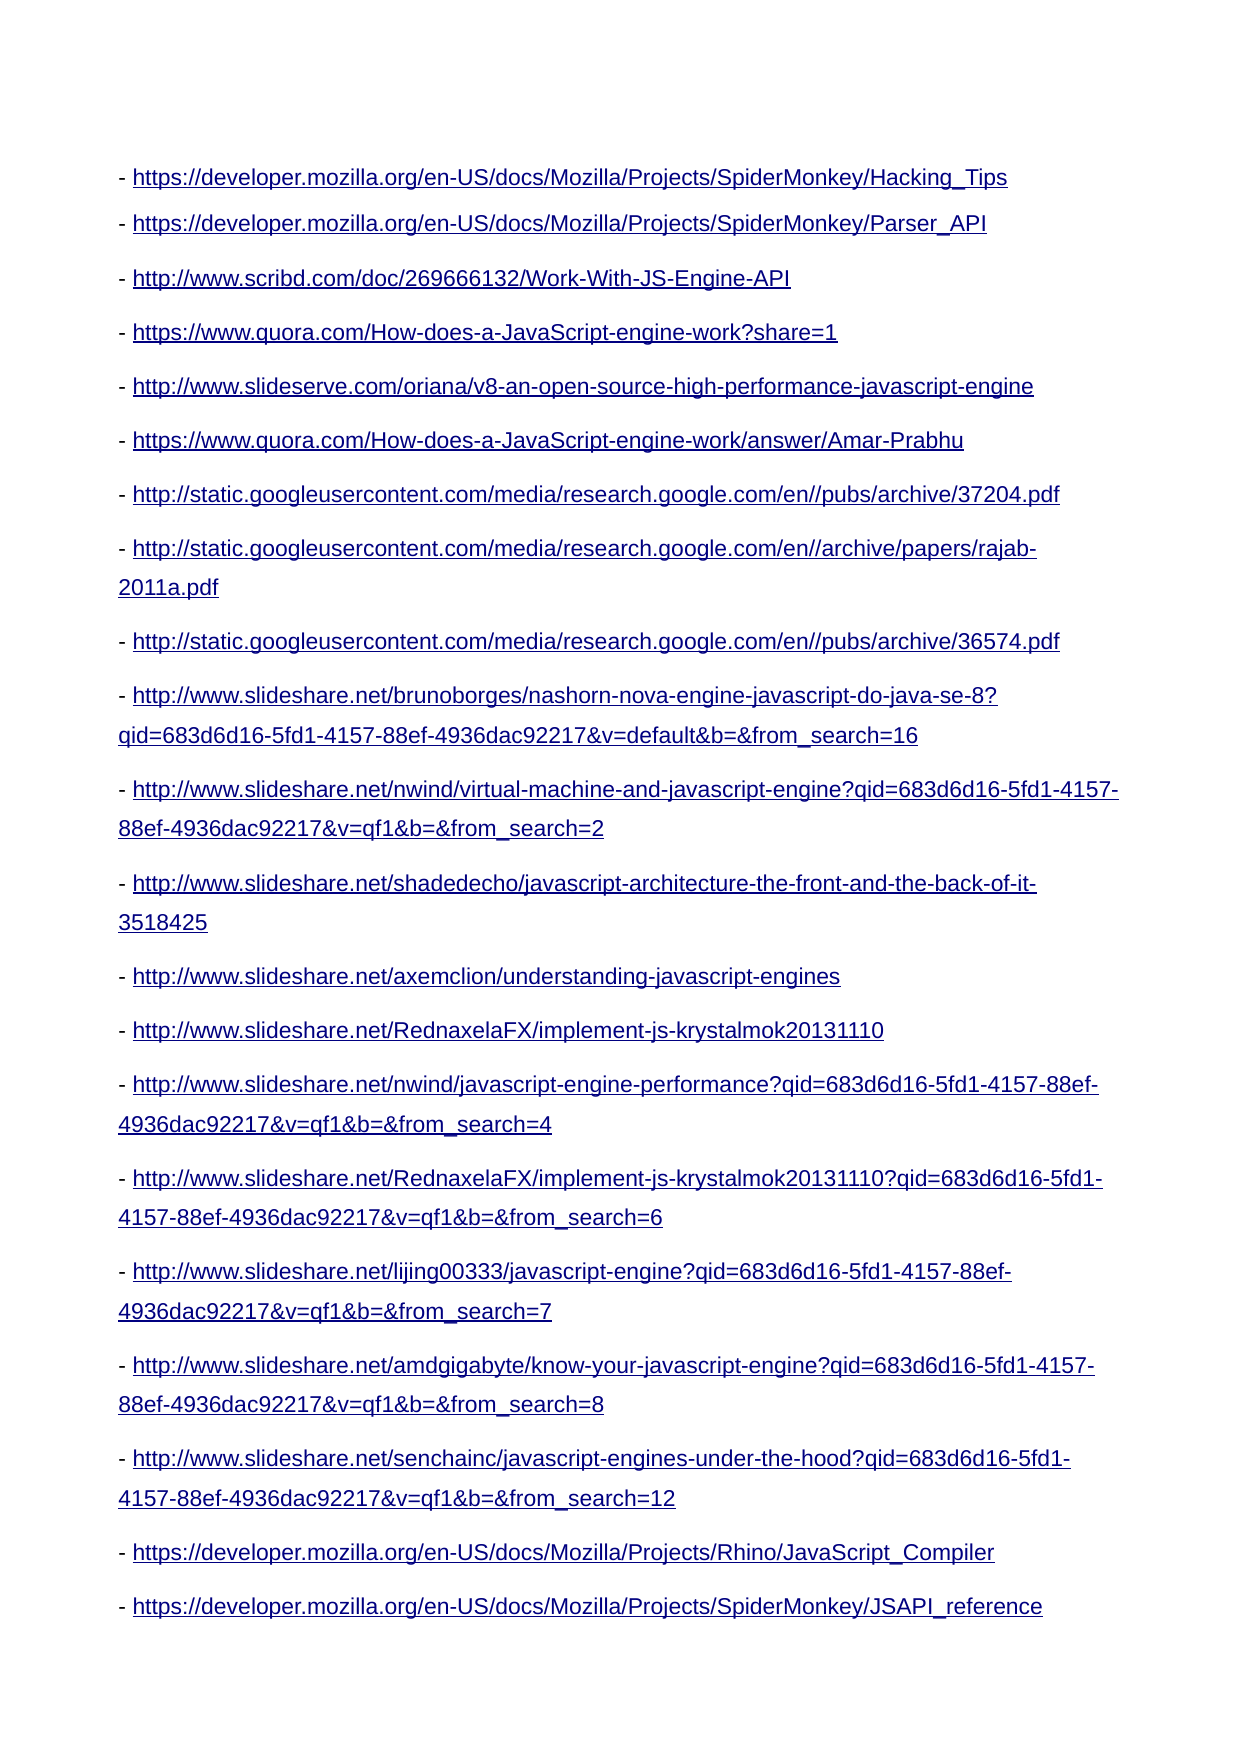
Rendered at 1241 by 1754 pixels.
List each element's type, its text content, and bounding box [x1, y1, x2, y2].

text - https://developer.mozilla.org/en-US/docs/Mozilla/Projects/SpiderMonkey/Parser_API [118, 210, 1122, 237]
text - http://static.googleusercontent.com/media/research.google.com/en//pubs/archive/37204.pdf [118, 481, 1122, 507]
text - http://www.slideshare.net/axemclion/understanding-javascript-engines [118, 963, 1122, 989]
text - http://www.slideshare.net/lijing00333/javascript-engine?qid=683d6d16-5fd1-4157-88ef-4936dac92217&v=qf1&b=&from_search=7 [118, 1258, 1122, 1324]
text - http://static.googleusercontent.com/media/research.google.com/en//pubs/archive/36574.pdf [118, 628, 1122, 655]
text - http://www.slideshare.net/nwind/virtual-machine-and-javascript-engine?qid=683d6d16-5fd1-4157-88ef-4936dac92217&v=qf1&b=&from_search=2 [118, 776, 1122, 842]
text - http://www.slideshare.net/shadedecho/javascript-architecture-the-front-and-the-back-of-it-3518425 [118, 869, 1122, 935]
text - http://www.scribd.com/doc/269666132/Work-With-JS-Engine-API [118, 264, 1122, 291]
text - http://www.slideshare.net/nwind/javascript-engine-performance?qid=683d6d16-5fd1-4157-88ef-4936dac92217&v=qf1&b=&from_search=4 [118, 1071, 1122, 1137]
text - http://www.slideshare.net/amdgigabyte/know-your-javascript-engine?qid=683d6d16-5fd1-4157-88ef-4936dac92217&v=qf1&b=&from_search=8 [118, 1352, 1122, 1418]
text - https://developer.mozilla.org/en-US/docs/Mozilla/Projects/SpiderMonkey/Hacking_Tips [118, 164, 1122, 191]
text - https://www.quora.com/How-does-a-JavaScript-engine-work/answer/Amar-Prabhu [118, 427, 1122, 453]
text - https://developer.mozilla.org/en-US/docs/Mozilla/Projects/SpiderMonkey/JSAPI_reference [118, 1593, 1122, 1619]
text - http://www.slideserve.com/oriana/v8-an-open-source-high-performance-javascript-engine [118, 373, 1122, 399]
text - http://static.googleusercontent.com/media/research.google.com/en//archive/papers/rajab-2011a.pdf [118, 535, 1122, 601]
text - http://www.slideshare.net/RednaxelaFX/implement-js-krystalmok20131110?qid=683d6d16-5fd1-4157-88ef-4936dac92217&v=qf1&b=&from_search=6 [118, 1165, 1122, 1231]
text - http://www.slideshare.net/senchainc/javascript-engines-under-the-hood?qid=683d6d16-5fd1-4157-88ef-4936dac92217&v=qf1&b=&from_search=12 [118, 1445, 1122, 1511]
text - http://www.slideshare.net/RednaxelaFX/implement-js-krystalmok20131110 [118, 1017, 1122, 1043]
text - https://www.quora.com/How-does-a-JavaScript-engine-work?share=1 [118, 318, 1122, 345]
text - http://www.slideshare.net/brunoborges/nashorn-nova-engine-javascript-do-java-se-8?qid=683d6d16-5fd1-4157-88ef-4936dac92217&v=default&b=&from_search=16 [118, 682, 1122, 748]
text - https://developer.mozilla.org/en-US/docs/Mozilla/Projects/Rhino/JavaScript_Compiler [118, 1539, 1122, 1565]
